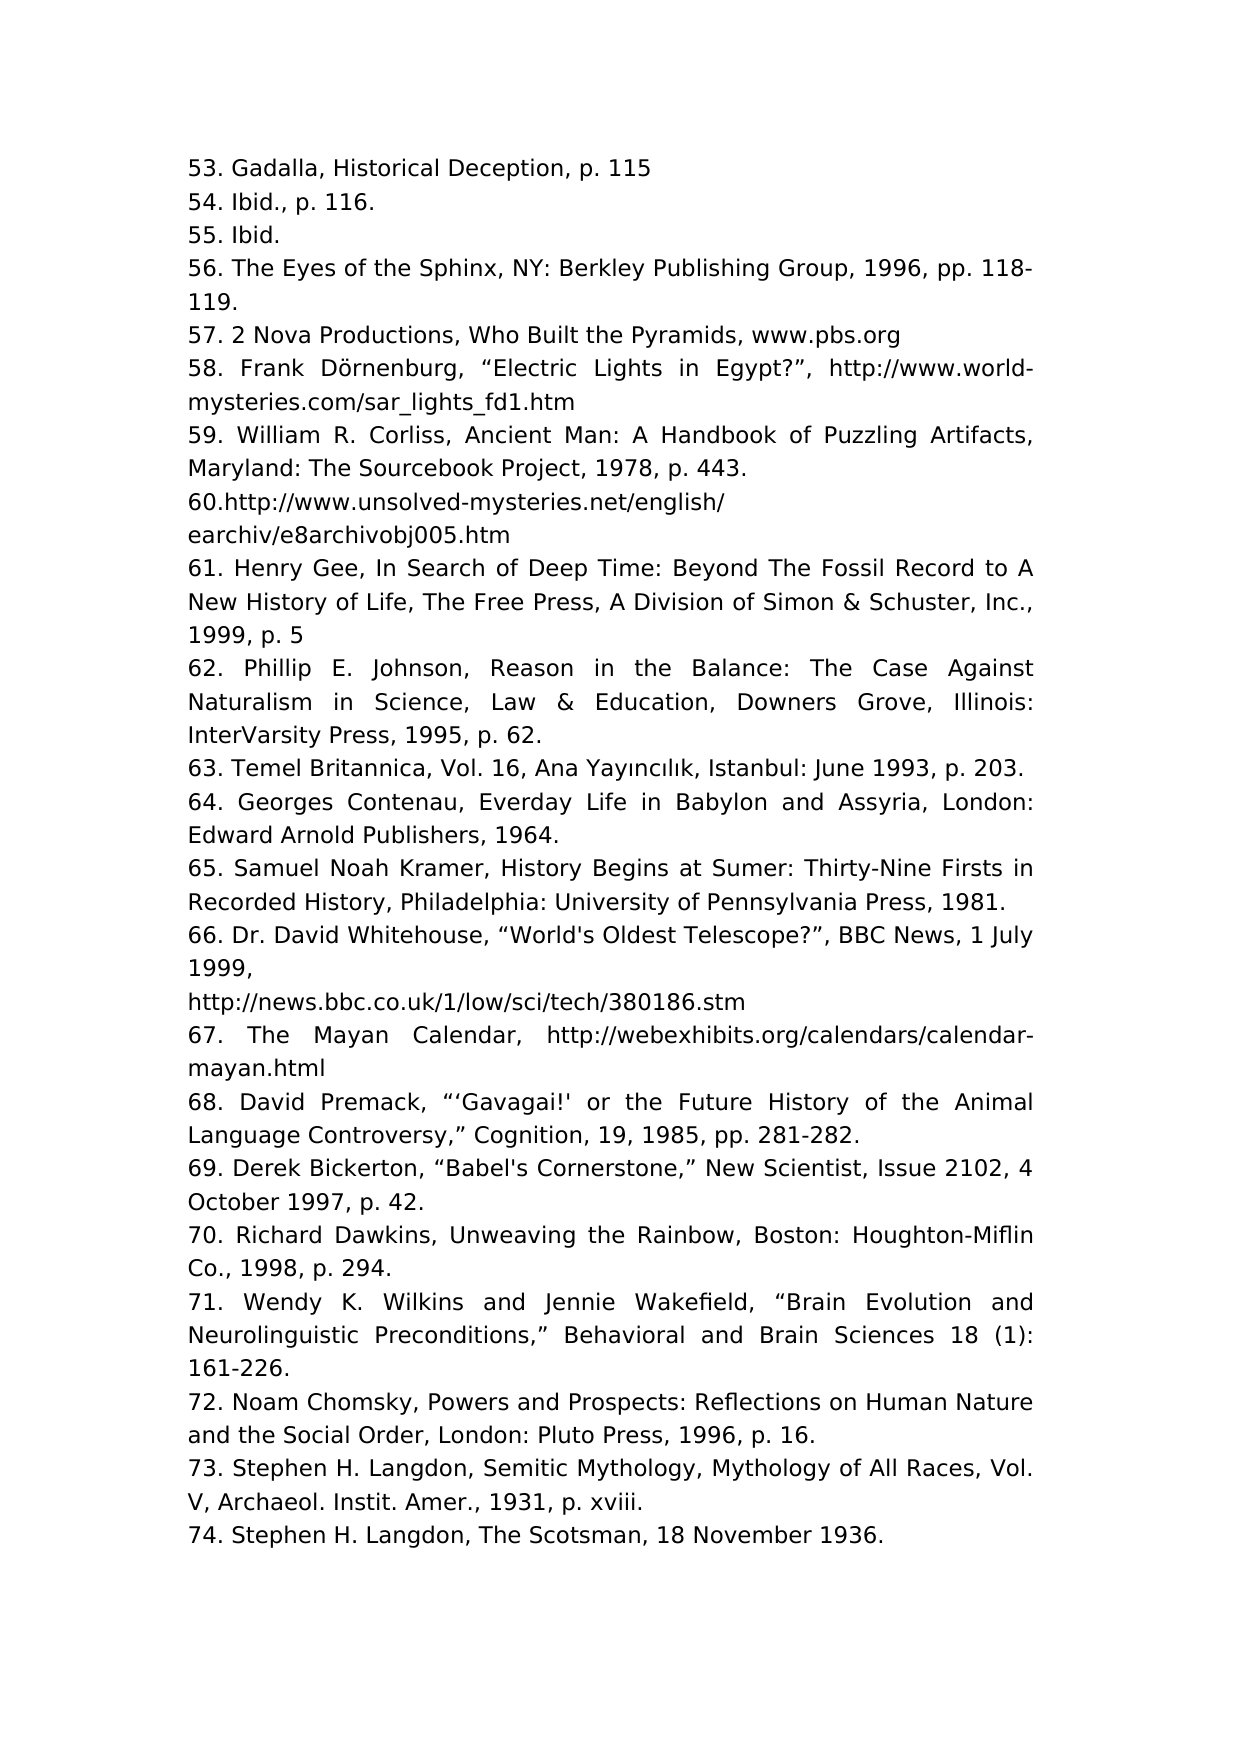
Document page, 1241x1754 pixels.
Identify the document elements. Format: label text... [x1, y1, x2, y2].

text 53. Gadalla, Historical Deception, p. 115 [187, 150, 1035, 183]
text 70. Richard Dawkins, Unweaving the Rainbow, Boston: Houghton-Miflin Co., 1998, p. 294. [187, 1217, 1035, 1283]
text 59. William R. Corliss, Ancient Man: A Handbook of Puzzling Artifacts, Maryland: The Sourcebook Project, 1978, p. 443. [187, 417, 1035, 483]
text 66. Dr. David Whitehouse, “World's Oldest Telescope?”, BBC News, 1 July 1999, [187, 917, 1035, 983]
text 63. Temel Britannica, Vol. 16, Ana Yayıncılık, Istanbul: June 1993, p. 203. [187, 750, 1035, 783]
text http://news.bbc.co.uk/1/low/sci/tech/380186.stm [187, 983, 1035, 1017]
text 73. Stephen H. Langdon, Semitic Mythology, Mythology of All Races, Vol. V, Archaeol. Instit. Amer., 1931, p. xviii. [187, 1450, 1035, 1517]
text 64. Georges Contenau, Everday Life in Babylon and Assyria, London: Edward Arnold Publishers, 1964. [187, 783, 1035, 850]
text 65. Samuel Noah Kramer, History Begins at Sumer: Thirty-Nine Firsts in Recorded History, Philadelphia: University of Pennsylvania Press, 1981. [187, 850, 1035, 917]
text 56. The Eyes of the Sphinx, NY: Berkley Publishing Group, 1996, pp. 118-119. [187, 250, 1035, 317]
text 55. Ibid. [187, 217, 1035, 250]
text 58. Frank Dörnenburg, “Electric Lights in Egypt?”, http://www.world-mysteries.com/sar_lights_fd1.htm [187, 350, 1035, 417]
text 67. The Mayan Calendar, http://webexhibits.org/calendars/calendar-mayan.html [187, 1017, 1035, 1083]
text 68. David Premack, “‘Gavagai!' or the Future History of the Animal Language Controversy,” Cognition, 19, 1985, pp. 281-282. [187, 1083, 1035, 1150]
text earchiv/e8archivobj005.htm [187, 517, 1035, 550]
text 61. Henry Gee, In Search of Deep Time: Beyond The Fossil Record to A New History of Life, The Free Press, A Division of Simon & Schuster, Inc., 1999, p. 5 [187, 550, 1035, 650]
text 72. Noam Chomsky, Powers and Prospects: Reflections on Human Nature and the Social Order, London: Pluto Press, 1996, p. 16. [187, 1383, 1035, 1450]
text 54. Ibid., p. 116. [187, 183, 1035, 217]
text 71. Wendy K. Wilkins and Jennie Wakefield, “Brain Evolution and Neurolinguistic Preconditions,” Behavioral and Brain Sciences 18 (1): 161-226. [187, 1283, 1035, 1383]
text 57. 2 Nova Productions, Who Built the Pyramids, www.pbs.org [187, 317, 1035, 350]
text 74. Stephen H. Langdon, The Scotsman, 18 November 1936. [187, 1517, 1035, 1550]
text 60.http://www.unsolved-mysteries.net/english/ [187, 483, 1035, 517]
text 62. Phillip E. Johnson, Reason in the Balance: The Case Against Naturalism in Science, Law & Education, Downers Grove, Illinois: InterVarsity Press, 1995, p. 62. [187, 650, 1035, 750]
text 69. Derek Bickerton, “Babel's Cornerstone,” New Scientist, Issue 2102, 4 October 1997, p. 42. [187, 1150, 1035, 1217]
